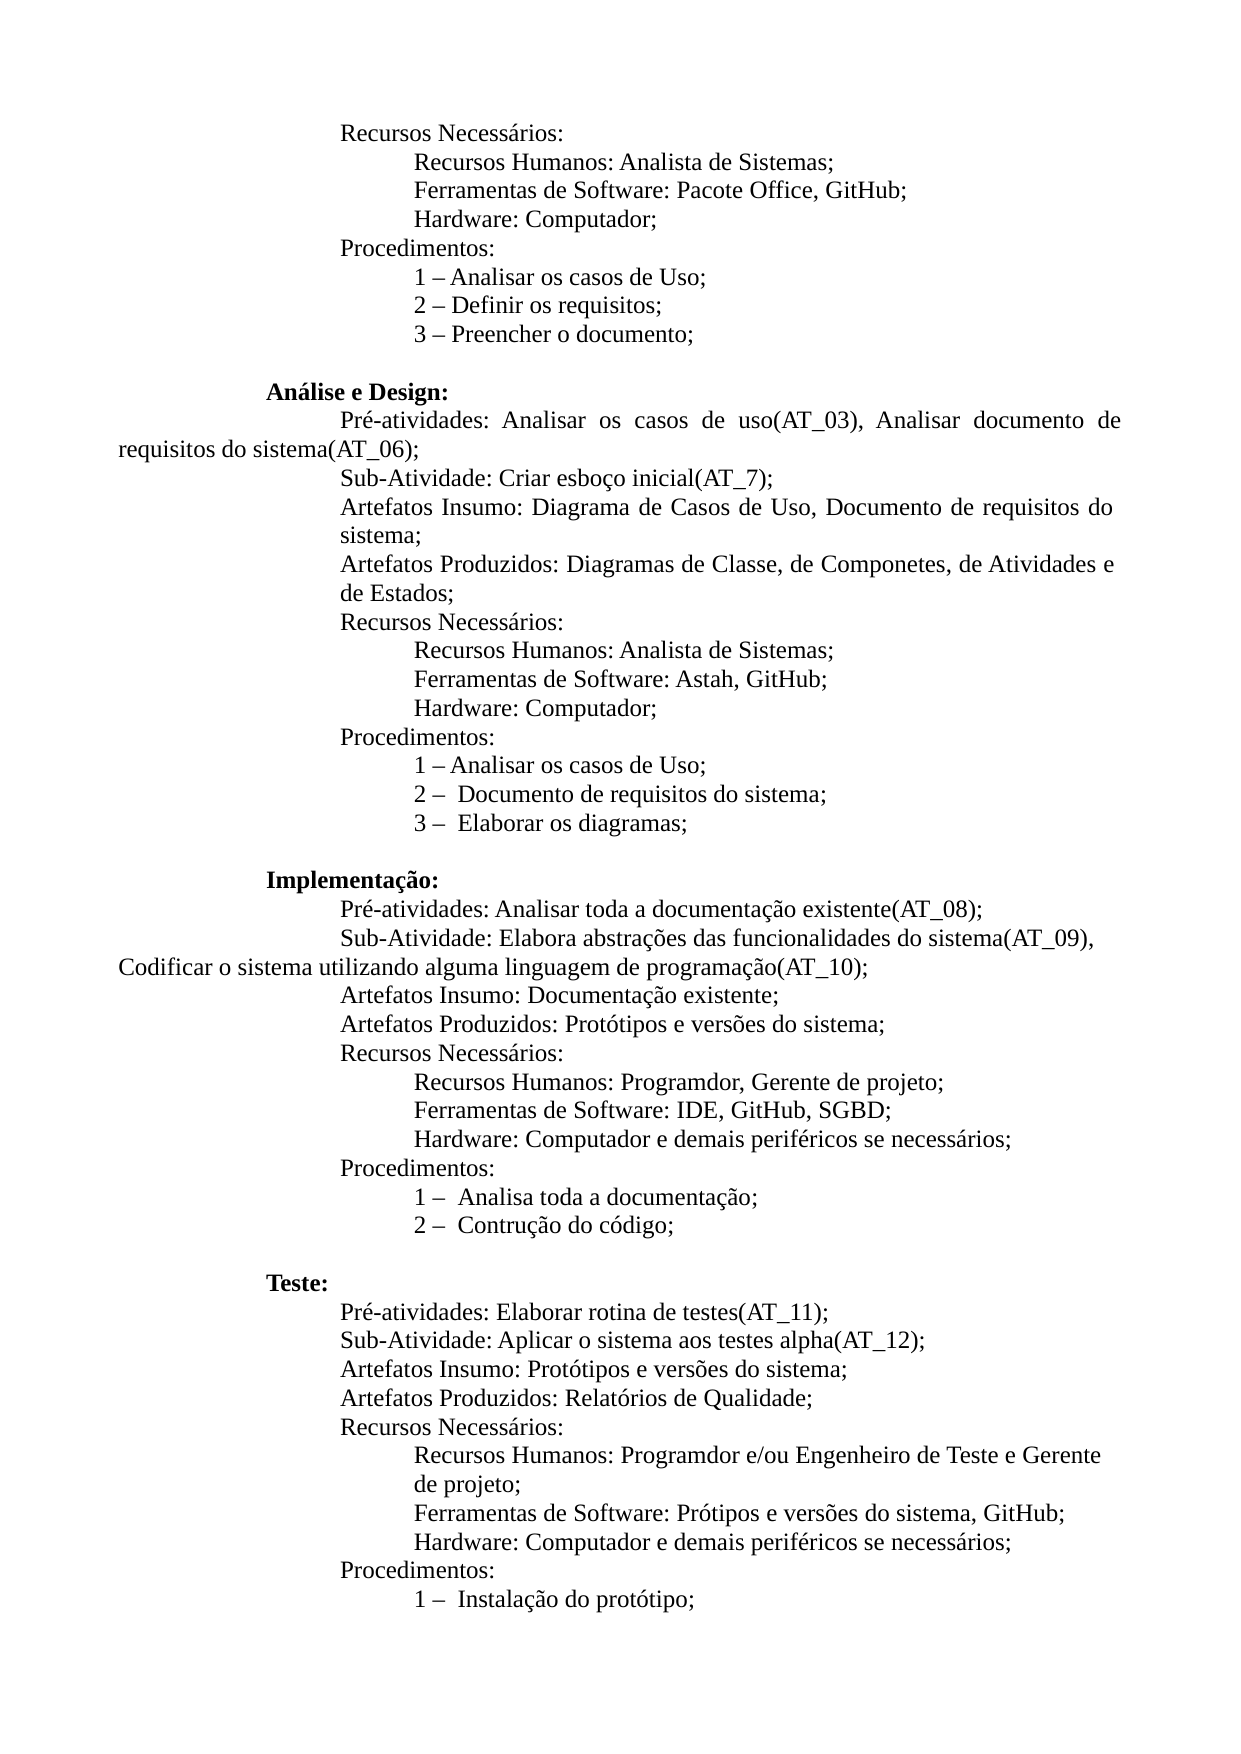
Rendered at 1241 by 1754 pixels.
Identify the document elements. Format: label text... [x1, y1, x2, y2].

text Hardware: Computador; [118, 204, 1122, 233]
text 1 – Analisar os casos de Uso; [118, 262, 1122, 291]
text Artefatos Insumo: Documentação existente; [118, 981, 1122, 1009]
text Artefatos Produzidos: Relatórios de Qualidade; [118, 1383, 1122, 1412]
text 3 – Elaborar os diagramas; [118, 808, 1122, 837]
text Recursos Humanos: Analista de Sistemas; [118, 636, 1122, 664]
text Recursos Necessários: [118, 1038, 1122, 1067]
text 1 – Instalação do protótipo; [118, 1584, 1122, 1613]
text Recursos Humanos: Analista de Sistemas; [118, 147, 1122, 176]
text Pré-atividades: Elaborar rotina de testes(AT_11); [118, 1297, 1122, 1326]
text Hardware: Computador e demais periféricos se necessários; [118, 1527, 1122, 1556]
text Ferramentas de Software: Pacote Office, GitHub; [118, 176, 1122, 204]
text 2 – Documento de requisitos do sistema; [118, 779, 1122, 808]
text Recursos Humanos: Programdor e/ou Engenheiro de Teste e Gerente de projeto; [118, 1441, 1122, 1498]
text 2 – Definir os requisitos; [118, 291, 1122, 319]
text Artefatos Insumo: Protótipos e versões do sistema; [118, 1354, 1122, 1383]
text Recursos Necessários: [118, 607, 1122, 636]
text Artefatos Insumo: Diagrama de Casos de Uso, Documento de requisitos do sistema; [118, 492, 1122, 549]
text Recursos Necessários: [118, 1412, 1122, 1441]
text Procedimentos: [118, 1556, 1122, 1584]
text Procedimentos: [118, 1153, 1122, 1182]
text Ferramentas de Software: Astah, GitHub; [118, 664, 1122, 693]
text Sub-Atividade: Aplicar o sistema aos testes alpha(AT_12); [118, 1326, 1122, 1354]
text Ferramentas de Software: Prótipos e versões do sistema, GitHub; [118, 1498, 1122, 1527]
text Teste: [118, 1268, 1122, 1297]
text Recursos Humanos: Programdor, Gerente de projeto; [118, 1067, 1122, 1096]
text 1 – Analisar os casos de Uso; [118, 751, 1122, 779]
text Pré-atividades: Analisar os casos de uso(AT_03), Analisar documento de requisitos do sistema(AT_06); [118, 406, 1122, 463]
text Ferramentas de Software: IDE, GitHub, SGBD; [118, 1096, 1122, 1124]
text Procedimentos: [118, 722, 1122, 751]
text Recursos Necessários: [118, 118, 1122, 147]
text Hardware: Computador e demais periféricos se necessários; [118, 1124, 1122, 1153]
text Sub-Atividade: Criar esboço inicial(AT_7); [118, 463, 1122, 492]
text 2 – Contrução do código; [118, 1211, 1122, 1239]
text 3 – Preencher o documento; [118, 319, 1122, 348]
text Pré-atividades: Analisar toda a documentação existente(AT_08); [118, 894, 1122, 923]
text Sub-Atividade: Elabora abstrações das funcionalidades do sistema(AT_09), Codificar o sistema utilizando alguma linguagem de programação(AT_10); [118, 923, 1122, 981]
text Implementação: [118, 866, 1122, 894]
text Hardware: Computador; [118, 693, 1122, 722]
text Análise e Design: [118, 377, 1122, 406]
text Procedimentos: [118, 233, 1122, 262]
text 1 – Analisa toda a documentação; [118, 1182, 1122, 1211]
text Artefatos Produzidos: Diagramas de Classe, de Componetes, de Atividades e de Estados; [118, 549, 1122, 607]
text Artefatos Produzidos: Protótipos e versões do sistema; [118, 1009, 1122, 1038]
